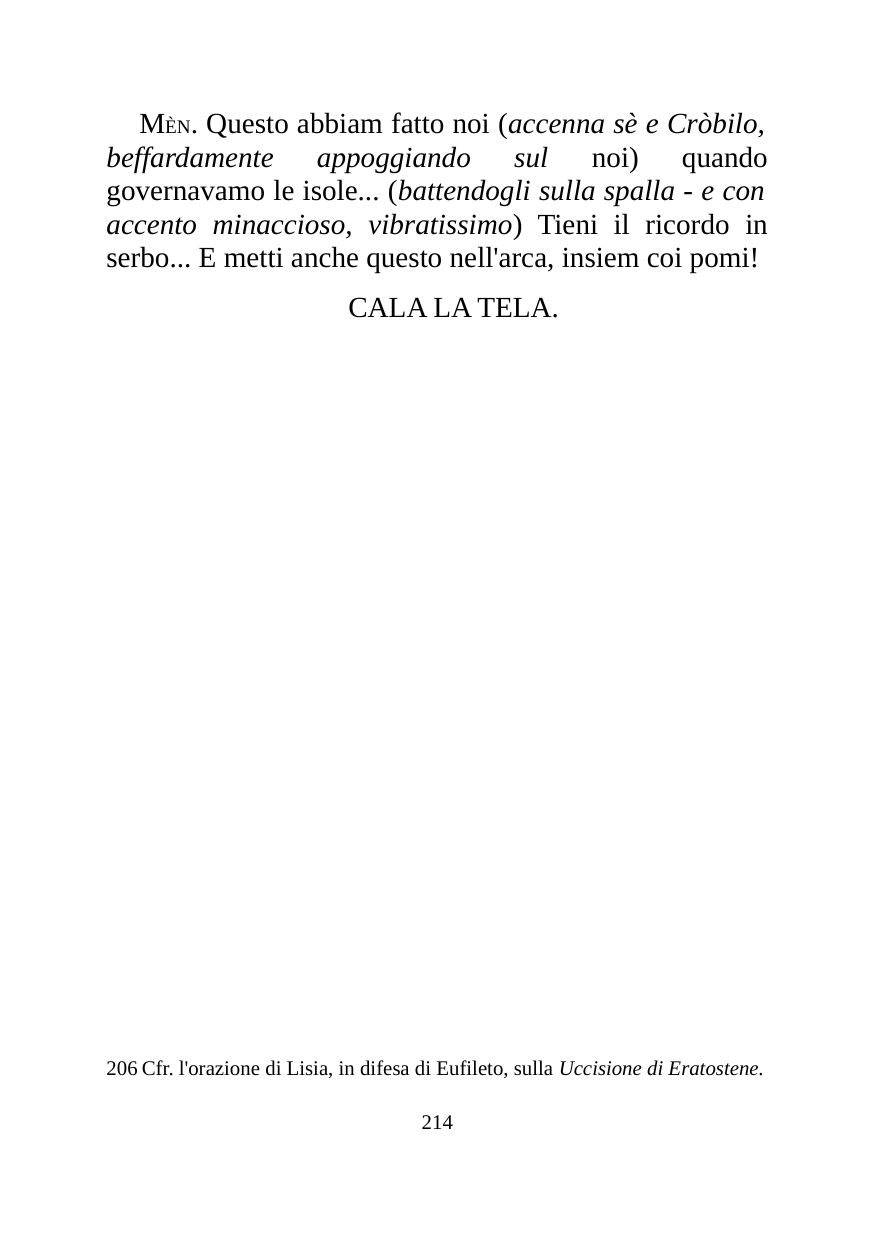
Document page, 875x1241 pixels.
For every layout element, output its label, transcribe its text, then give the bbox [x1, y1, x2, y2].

text CALA LA TELA. [106, 291, 768, 324]
text Cfr. l'orazione di Lisia, in difesa di Eufileto, sulla Uccisione di Eratostene. [106, 1056, 768, 1080]
text Mèn. Questo abbiam fatto noi (accenna sè e Cròbilo, beffardamente appoggiando sul noi) quando governavamo le isole... (battendogli sulla spalla - e con accento minaccioso, vibratissimo) Tieni il ricordo in serbo... E metti anche questo nell'arca, insiem coi pomi! [106, 106, 768, 274]
